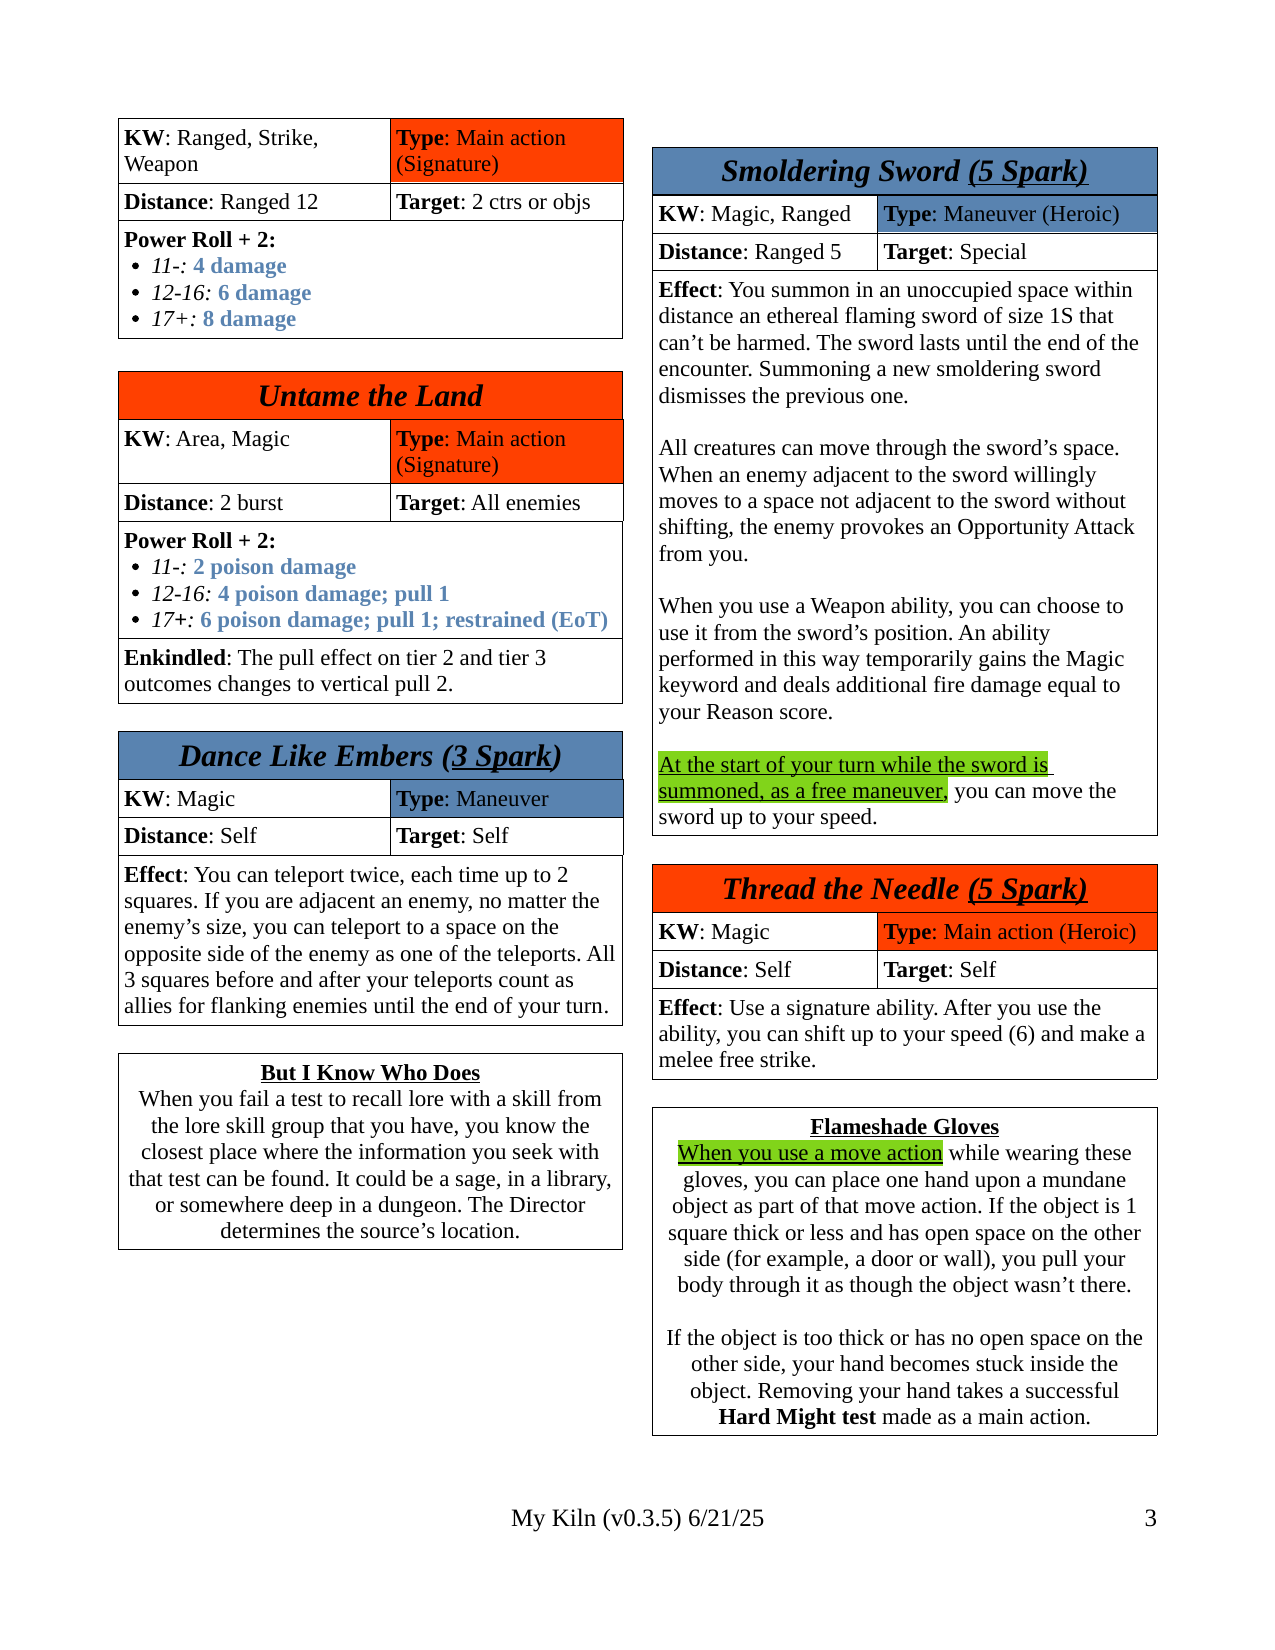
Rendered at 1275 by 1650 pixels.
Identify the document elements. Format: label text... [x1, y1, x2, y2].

table_header Smoldering Sword (5 Spark) [653, 148, 1157, 194]
table_header But I Know Who Does When you fail a test to recall lore with a skill from the lore skill group that you have, you know the closest place where the information you seek with that test can be found. It could be a sage, in a library, or somewhere deep in a dungeon. The Director determines the source’s location. [119, 1054, 622, 1249]
table_header Effect: Use a signature ability. After you use the ability, you can shift up to your speed (6) and make a melee free strike. [653, 989, 1157, 1078]
table_header Effect: You summon in an unoccupied space within distance an ethereal flaming sword of size 1S that can’t be harmed. The sword lasts until the end of the encounter. Summoning a new smoldering sword dismisses the previous one. All creatures can move through the sword’s space. When an enemy adjacent to the sword willingly moves to a space not adjacent to the sword without shifting, the enemy provokes an Opportunity Attack from you. When you use a Weapon ability, you can choose to use it from the sword’s position. An ability performed in this way temporarily gains the Magic keyword and deals additional fire damage equal to your Reason score. At the start of your turn while the sword is summoned, as a free maneuver, you can move the sword up to your speed. [653, 271, 1157, 835]
table_cell Target: Self [878, 951, 1157, 988]
table_cell Distance: 2 burst [119, 484, 390, 521]
table_cell Distance: Self [119, 818, 390, 855]
table_cell Target: Self [391, 818, 623, 855]
table_header KW: Magic, Ranged [653, 196, 877, 232]
table_header Power Roll + 2: 11-: 4 damage 12-16: 6 damage 17+: 8 damage [119, 221, 622, 337]
table_cell Enkindled: The pull effect on tier 2 and tier 3 outcomes changes to vertical pull 2. [119, 639, 622, 702]
table_header Thread the Needle (5 Spark) [653, 865, 1157, 912]
table_header Effect: You can teleport twice, each time up to 2 squares. If you are adjacent an enemy, no matter the enemy’s size, you can teleport to a space on the opposite side of the enemy as one of the teleports. All 3 squares before and after your teleports count as allies for flanking enemies until the end of your turn. [119, 856, 622, 1024]
table_cell Target: All enemies [391, 484, 623, 521]
table_cell Distance: Ranged 5 [653, 234, 877, 270]
table_header KW: Ranged, Strike, Weapon [119, 119, 390, 182]
table_header Type: Main action (Signature) [391, 119, 623, 182]
table_header KW: Magic [119, 780, 390, 817]
table_cell Distance: Self [653, 951, 877, 988]
table_header Type: Maneuver (Heroic) [878, 196, 1157, 232]
table_header Power Roll + 2: 11-: 2 poison damage 12-16: 4 poison damage; pull 1 17+: 6 poison damage; pull 1; restrained (EoT) [119, 522, 622, 638]
table_header Untame the Land [119, 372, 622, 419]
table_header Type: Maneuver [391, 780, 623, 817]
table_cell Target: Special [878, 234, 1157, 270]
table_cell Distance: Ranged 12 [119, 184, 390, 220]
table_header Dance Like Embers (3 Spark) [119, 732, 622, 779]
table_cell Target: 2 ctrs or objs [391, 184, 623, 220]
table_header Flameshade Gloves When you use a move action while wearing these gloves, you can place one hand upon a mundane object as part of that move action. If the object is 1 square thick or less and has open space on the other side (for example, a door or wall), you pull your body through it as though the object wasn’t there. If the object is too thick or has no open space on the other side, your hand becomes stuck inside the object. Removing your hand takes a successful Hard Might test made as a main action. [653, 1108, 1157, 1435]
table_header KW: Magic [653, 913, 877, 950]
table_header Type: Main action (Heroic) [878, 913, 1157, 950]
table_header KW: Area, Magic [119, 420, 390, 483]
table_header Type: Main action (Signature) [391, 420, 623, 483]
